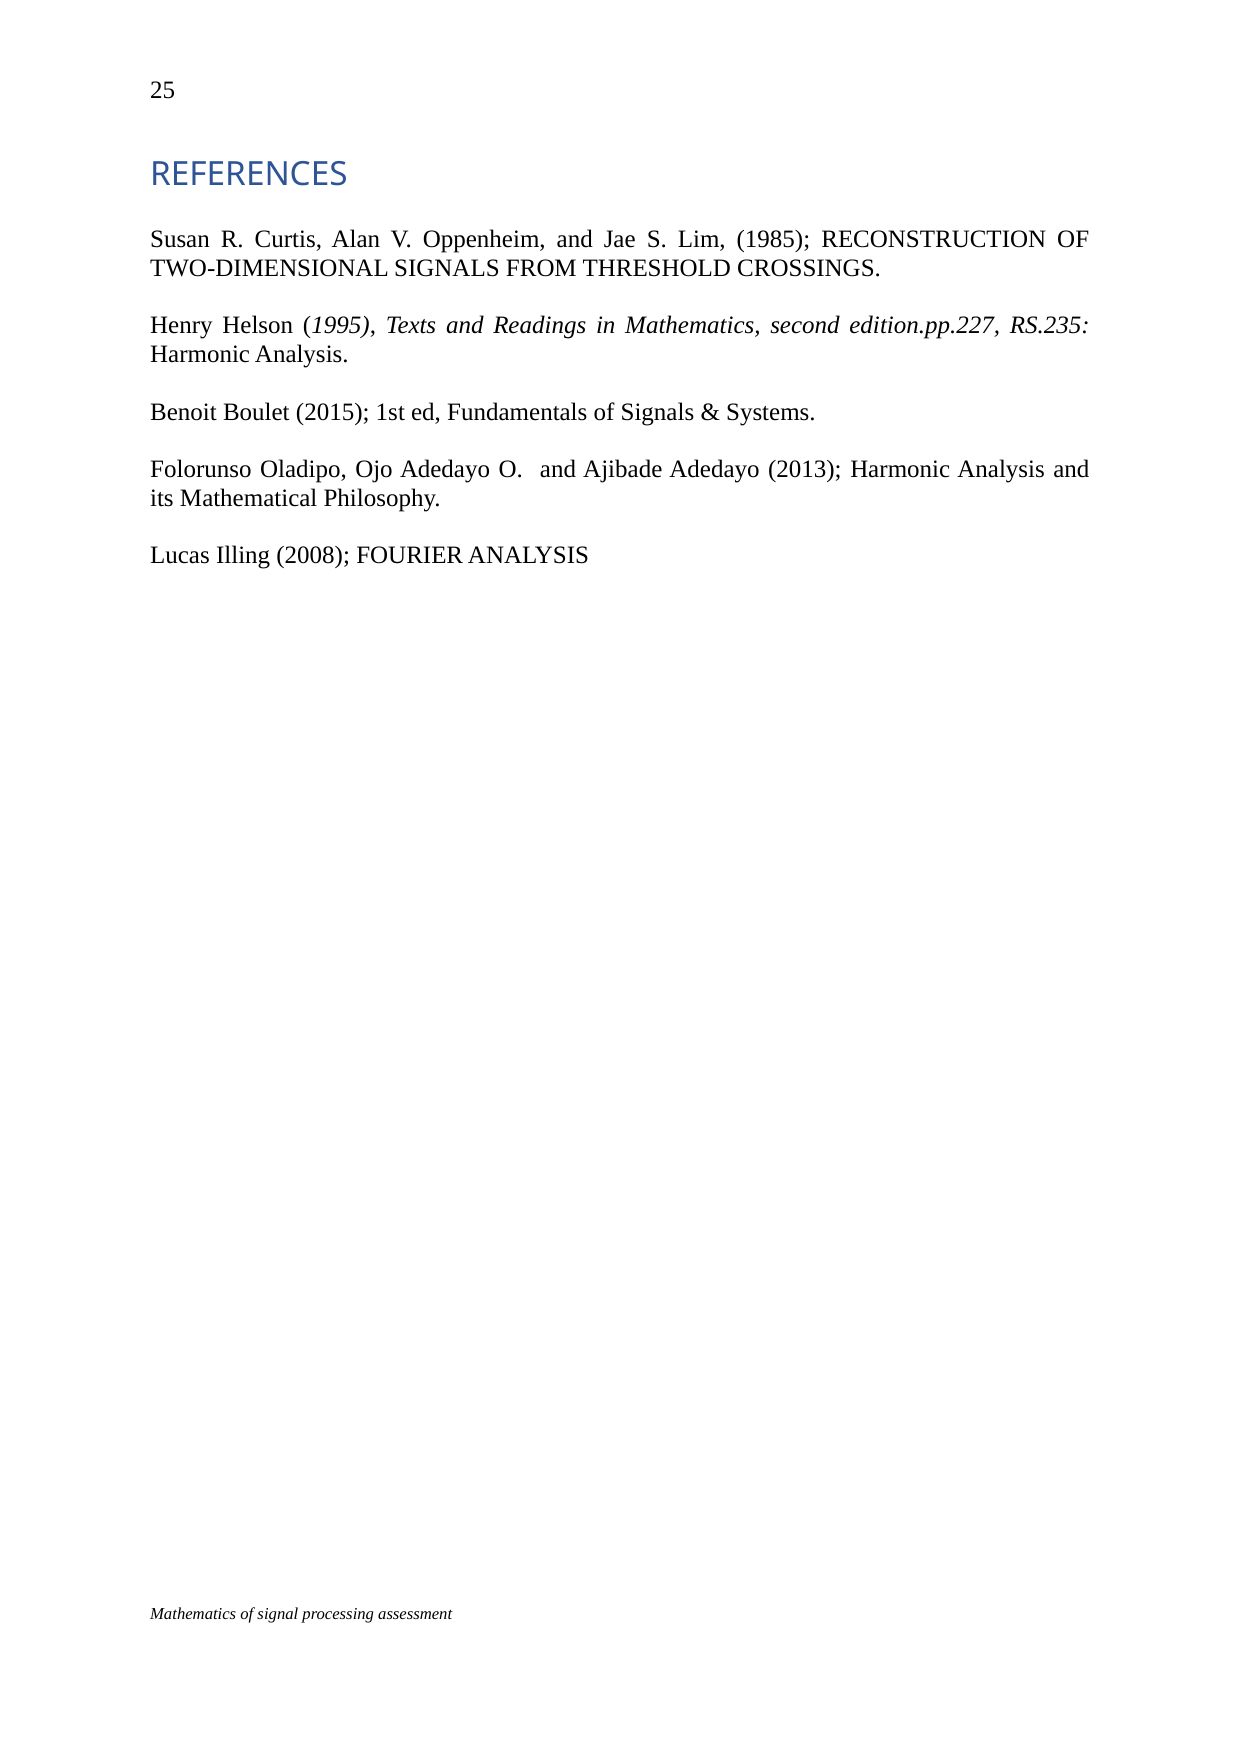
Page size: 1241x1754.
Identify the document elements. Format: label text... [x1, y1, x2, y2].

text Susan R. Curtis, Alan V. Oppenheim, and Jae S. Lim, (1985); RECONSTRUCTION OF TWO-DIMENSIONAL SIGNALS FROM THRESHOLD CROSSINGS. [150, 224, 1090, 282]
subtitle REFERENCES [150, 150, 1090, 195]
text Lucas Illing (2008); FOURIER ANALYSIS [150, 540, 1090, 569]
text Folorunso Oladipo, Ojo Adedayo O. and Ajibade Adedayo (2013); Harmonic Analysis and its Mathematical Philosophy. [150, 454, 1090, 512]
text Benoit Boulet (2015); 1st ed, Fundamentals of Signals & Systems. [150, 397, 1090, 425]
text Henry Helson (1995), Texts and Readings in Mathematics, second edition.pp.227, RS.235: Harmonic Analysis. [150, 310, 1090, 368]
